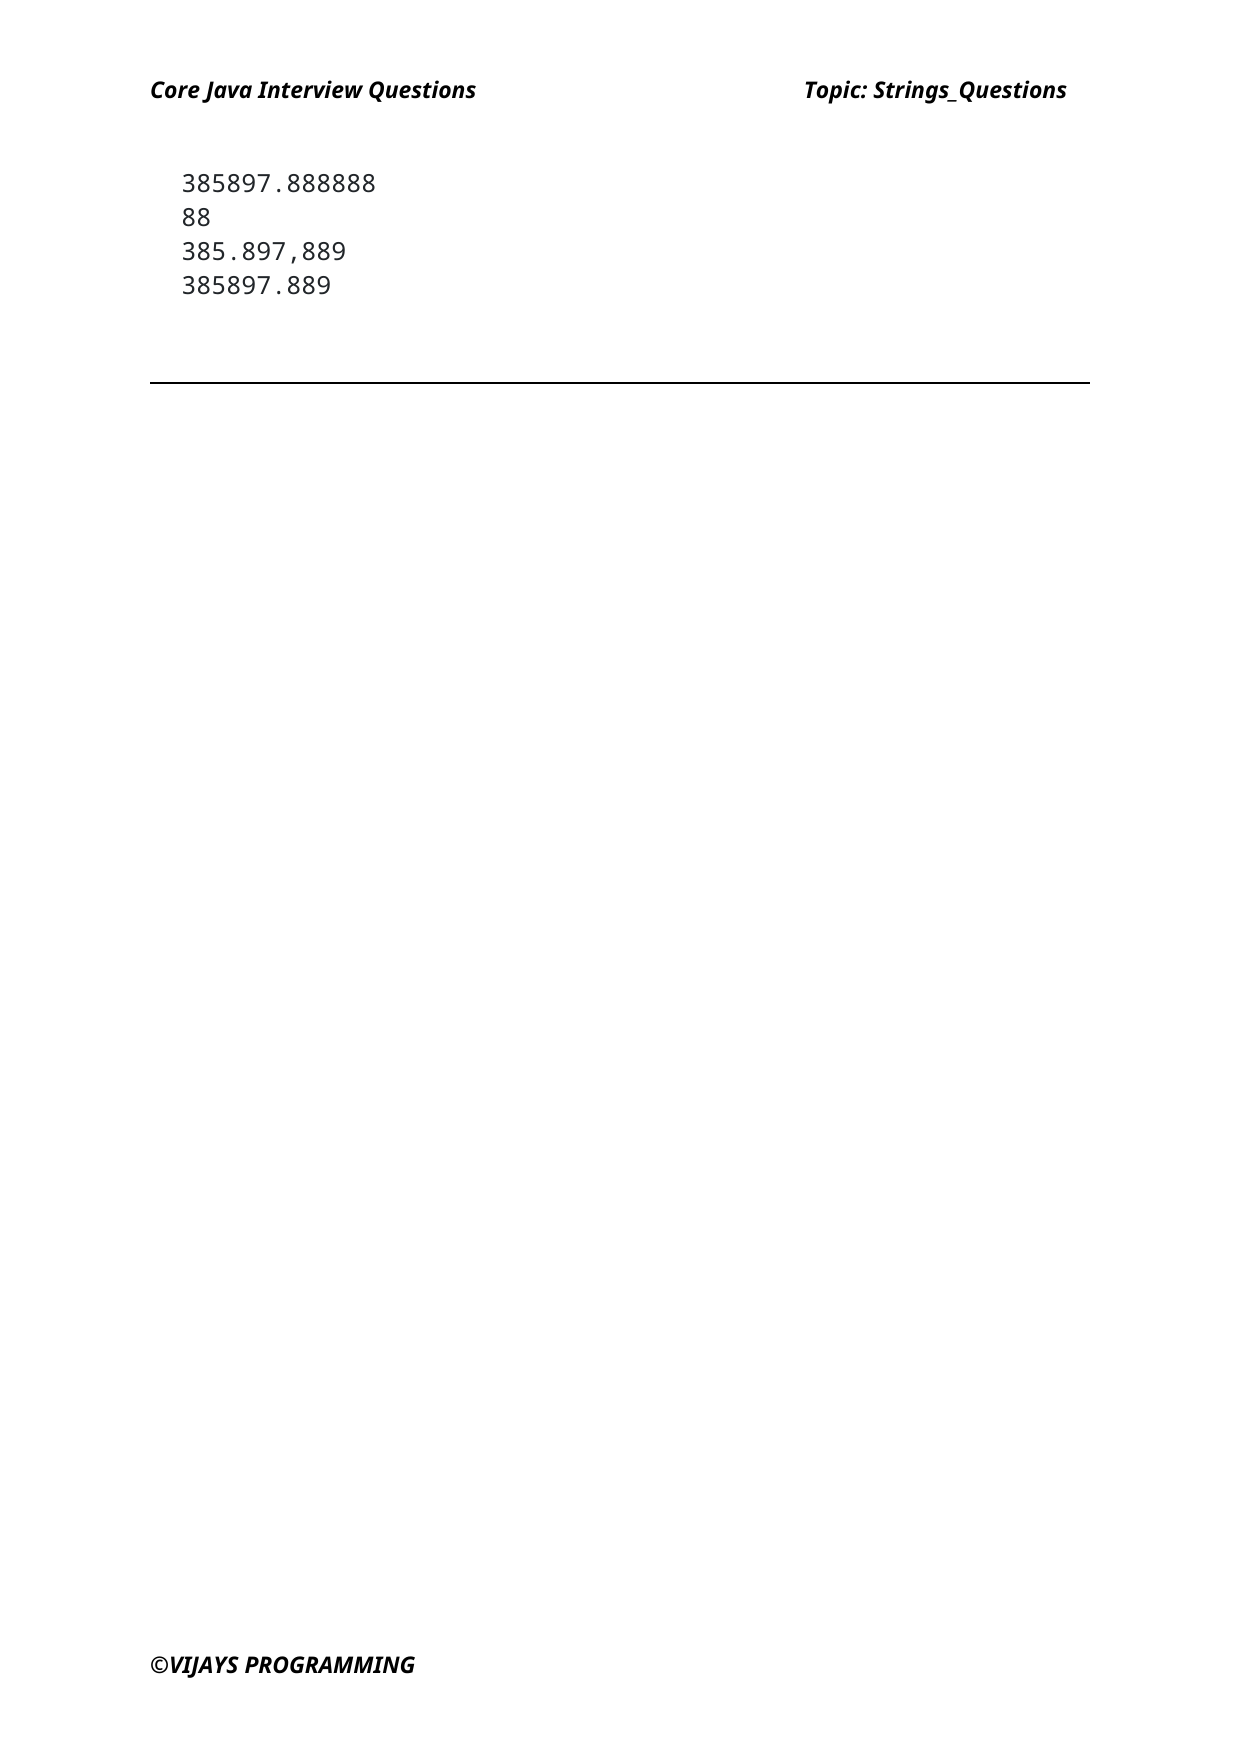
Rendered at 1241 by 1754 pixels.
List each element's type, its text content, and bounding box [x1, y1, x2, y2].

table_header 385897.88888888 385.897,889 385897.889 [181, 166, 387, 370]
table_cell [150, 150, 1090, 382]
